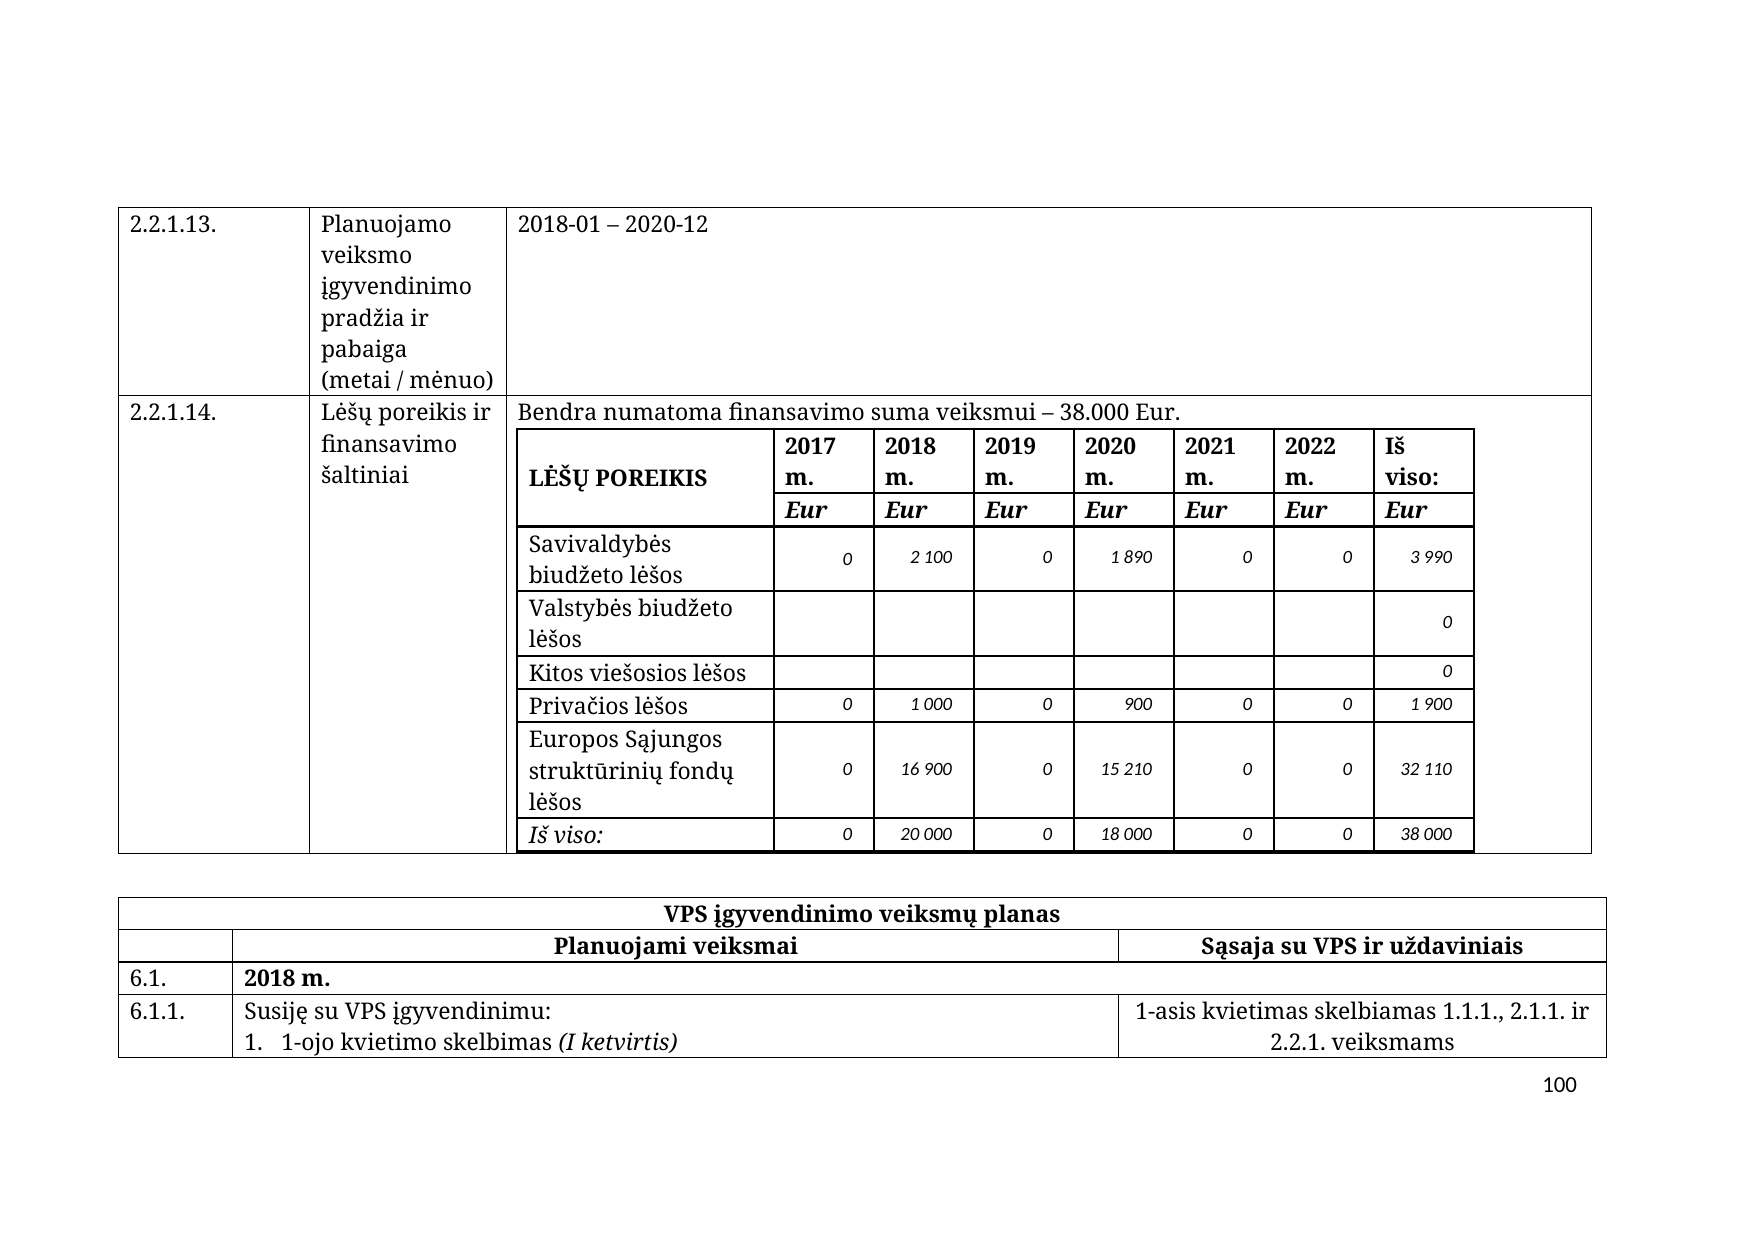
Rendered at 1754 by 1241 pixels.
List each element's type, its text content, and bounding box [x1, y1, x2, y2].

table_header 2020 m. [1075, 430, 1173, 492]
table_cell 0 [775, 819, 873, 850]
table_cell Planuojamo veiksmo įgyvendinimo pradžia ir pabaiga (metai / mėnuo) [310, 208, 506, 395]
table_cell 3 990 [1375, 528, 1473, 590]
table_cell 0 [975, 723, 1073, 817]
table_cell 900 [1075, 690, 1173, 721]
table_header 2019 m. [975, 430, 1073, 492]
table_cell Sąsaja su VPS ir uždaviniais [1119, 930, 1606, 961]
table_header 2017 m. [775, 430, 873, 492]
table_cell 0 [1175, 690, 1273, 721]
table_header VPS įgyvendinimo veiksmų planas [119, 898, 1606, 929]
table_cell 1 000 [875, 690, 973, 721]
table_cell 0 [1275, 690, 1373, 721]
table_cell 2.2.1.14. [119, 396, 309, 853]
table_cell 0 [775, 690, 873, 721]
table_cell [775, 592, 873, 654]
table_cell [975, 657, 1073, 688]
table_cell [1175, 657, 1273, 688]
table_cell [975, 592, 1073, 654]
table_cell Kitos viešosios lėšos [518, 657, 773, 688]
table_cell Valstybės biudžeto lėšos [518, 592, 773, 654]
table_cell Eur [1075, 494, 1173, 525]
table_cell Iš viso: [518, 819, 773, 850]
table_cell 2018 m. [233, 963, 1606, 994]
table_cell [1075, 657, 1173, 688]
table_header 2018 m. [875, 430, 973, 492]
table_cell 1 890 [1075, 528, 1173, 590]
table_cell 0 [1175, 528, 1273, 590]
table_cell [1275, 592, 1373, 654]
table_cell [1075, 592, 1173, 654]
table_cell 0 [1375, 592, 1473, 654]
table_cell 0 [1175, 819, 1273, 850]
table_cell 1-asis kvietimas skelbiamas 1.1.1., 2.1.1. ir 2.2.1. veiksmams [1119, 995, 1606, 1057]
table_cell 2018-01 – 2020-12 [507, 208, 1591, 395]
table_cell 6.1.1. [119, 995, 232, 1057]
table_cell Planuojami veiksmai [233, 930, 1118, 961]
table_cell Eur [875, 494, 973, 525]
table_cell Europos Sąjungos struktūrinių fondų lėšos [518, 723, 773, 817]
table_cell Savivaldybės biudžeto lėšos [518, 528, 773, 590]
table_cell 0 [1375, 657, 1473, 688]
table_cell Lėšų poreikis ir finansavimo šaltiniai [310, 396, 506, 853]
table_cell [1175, 592, 1273, 654]
table_cell 0 [975, 819, 1073, 850]
table_cell [1275, 657, 1373, 688]
table_cell 0 [1275, 528, 1373, 590]
table_cell 32 110 [1375, 723, 1473, 817]
table_cell [875, 657, 973, 688]
table_cell 38 000 [1375, 819, 1473, 850]
table_cell 6.1. [119, 963, 232, 994]
table_cell [875, 592, 973, 654]
table_cell Eur [775, 494, 873, 525]
table_cell Eur [1375, 494, 1473, 525]
table_cell 1 900 [1375, 690, 1473, 721]
table_cell Susiję su VPS įgyvendinimu: 1. 1-ojo kvietimo skelbimas (I ketvirtis) [233, 995, 1118, 1057]
table_cell [119, 930, 232, 961]
table_cell 0 [1275, 723, 1373, 817]
table_cell Eur [1175, 494, 1273, 525]
table_header LĖŠŲ POREIKIS [518, 430, 773, 525]
table_cell Eur [975, 494, 1073, 525]
table_cell 0 [775, 723, 873, 817]
table_cell 2 100 [875, 528, 973, 590]
table_cell [775, 657, 873, 688]
table_cell 16 900 [875, 723, 973, 817]
table_cell 0 [775, 528, 873, 590]
table_cell Privačios lėšos [518, 690, 773, 721]
table_cell 18 000 [1075, 819, 1173, 850]
table_cell Bendra numatoma finansavimo suma veiksmui – 38.000 Eur. [507, 396, 1591, 853]
table_cell 0 [975, 528, 1073, 590]
table_cell 2.2.1.13. [119, 208, 309, 395]
table_header 2022 m. [1275, 430, 1373, 492]
table_cell 0 [1175, 723, 1273, 817]
table_cell Eur [1275, 494, 1373, 525]
table_cell 0 [975, 690, 1073, 721]
table_header Iš viso: [1375, 430, 1473, 492]
table_cell 15 210 [1075, 723, 1173, 817]
table_cell 20 000 [875, 819, 973, 850]
table_cell 0 [1275, 819, 1373, 850]
table_header 2021 m. [1175, 430, 1273, 492]
